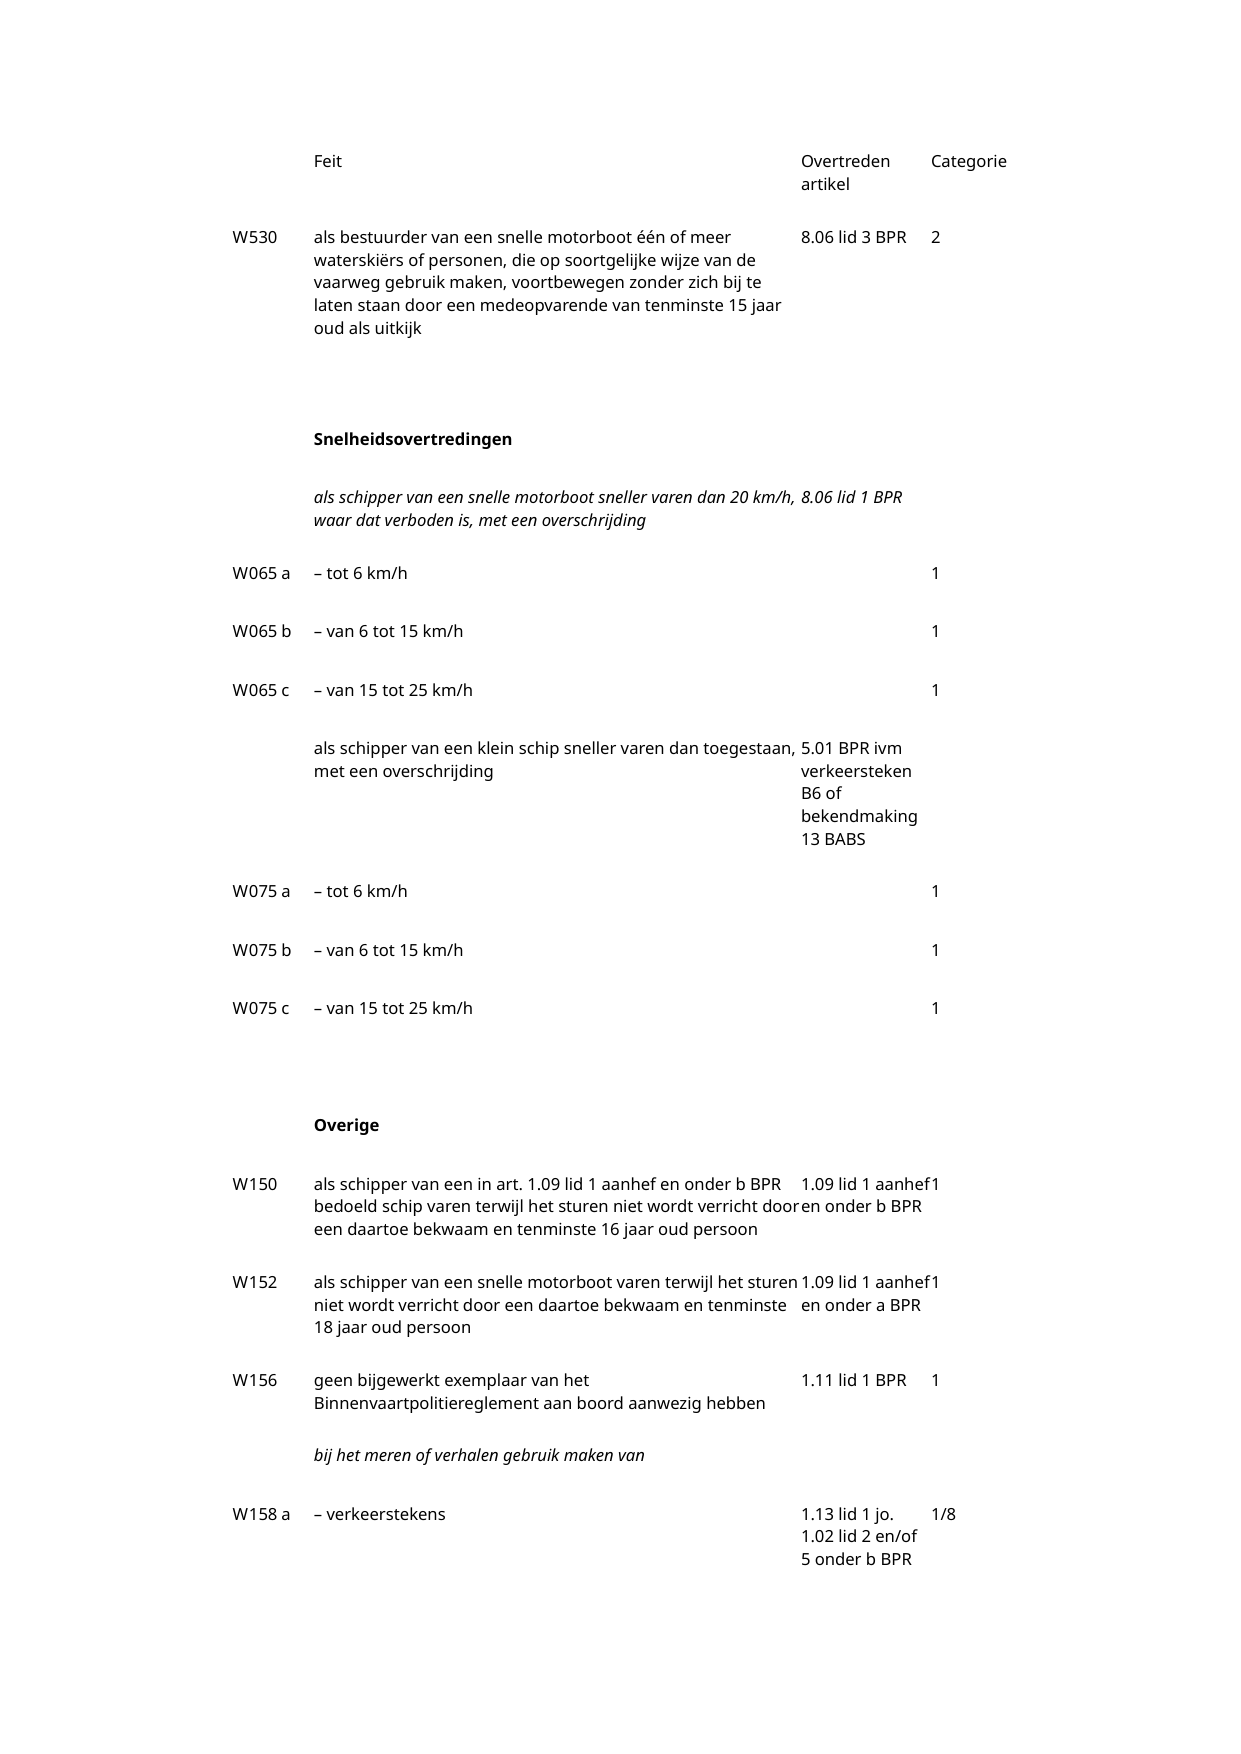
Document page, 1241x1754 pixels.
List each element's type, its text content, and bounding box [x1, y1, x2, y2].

table_cell 1.09 lid 1 aanhef en onder b BPR [801, 1172, 931, 1270]
table_cell [314, 369, 801, 427]
table_cell 075 [249, 939, 281, 997]
table_cell 1 [931, 561, 1053, 620]
table_cell W [233, 561, 249, 620]
table_cell – van 15 tot 25 km/h [314, 678, 801, 737]
table_cell – verkeerstekens [314, 1503, 801, 1601]
table_cell [931, 737, 1053, 880]
table_cell 1 [931, 1270, 1053, 1368]
table_cell 065 [249, 678, 281, 737]
table_cell 065 [249, 561, 281, 620]
table_cell 8.06 lid 1 BPR [801, 486, 931, 561]
table_cell 1 [931, 939, 1053, 997]
table_cell bij het meren of verhalen gebruik maken van [314, 1444, 801, 1502]
table_cell W [233, 1369, 249, 1444]
table_cell [801, 1114, 931, 1172]
table_cell [249, 1055, 281, 1114]
table_cell [281, 428, 314, 486]
table_cell [249, 1444, 281, 1502]
table_cell [233, 428, 249, 486]
table_cell 065 [249, 620, 281, 678]
table_cell [801, 997, 931, 1055]
table_cell 1 [931, 997, 1053, 1055]
table_cell W [233, 939, 249, 997]
table_cell [281, 1444, 314, 1502]
table_cell 1 [931, 1172, 1053, 1270]
table_cell 2 [931, 225, 1053, 369]
table_cell [233, 737, 249, 880]
table_cell als schipper van een in art. 1.09 lid 1 aanhef en onder b BPR bedoeld schip varen terwijl het sturen niet wordt verricht door een daartoe bekwaam en tenminste 16 jaar oud persoon [314, 1172, 801, 1270]
table_cell [931, 486, 1053, 561]
table_cell [281, 1055, 314, 1114]
table_cell b [281, 939, 314, 997]
table_header [281, 150, 314, 225]
table_cell [281, 1270, 314, 1368]
table_cell [801, 561, 931, 620]
table_cell – tot 6 km/h [314, 561, 801, 620]
table_cell [281, 1114, 314, 1172]
table_cell – tot 6 km/h [314, 880, 801, 938]
table_cell als bestuurder van een snelle motorboot één of meer waterskiërs of personen, die op soortgelijke wijze van de vaarweg gebruik maken, voortbewegen zonder zich bij te laten staan door een medeopvarende van tenminste 15 jaar oud als uitkijk [314, 225, 801, 369]
table_cell [314, 1055, 801, 1114]
table_cell – van 15 tot 25 km/h [314, 997, 801, 1055]
table_cell [281, 225, 314, 369]
table_cell [281, 486, 314, 561]
table_cell W [233, 1270, 249, 1368]
table_cell – van 6 tot 15 km/h [314, 939, 801, 997]
table_cell – van 6 tot 15 km/h [314, 620, 801, 678]
table_cell [801, 939, 931, 997]
table_cell 075 [249, 880, 281, 938]
table_cell [931, 1114, 1053, 1172]
table_cell a [281, 561, 314, 620]
table_cell 5.01 BPR ivm verkeersteken B6 of bekendmaking 13 BABS [801, 737, 931, 880]
table_cell [249, 486, 281, 561]
table_cell [281, 1369, 314, 1444]
table_cell als schipper van een snelle motorboot varen terwijl het sturen niet wordt verricht door een daartoe bekwaam en tenminste 18 jaar oud persoon [314, 1270, 801, 1368]
table_cell Snelheidsovertredingen [314, 428, 801, 486]
table_header [233, 150, 249, 225]
table_cell a [281, 1503, 314, 1601]
table_cell 150 [249, 1172, 281, 1270]
table_cell [801, 620, 931, 678]
table_cell 530 [249, 225, 281, 369]
table_cell [801, 880, 931, 938]
table_cell 152 [249, 1270, 281, 1368]
table_cell [233, 1444, 249, 1502]
table_cell 1.13 lid 1 jo. 1.02 lid 2 en/of 5 onder b BPR [801, 1503, 931, 1601]
table_cell [249, 737, 281, 880]
table_cell 156 [249, 1369, 281, 1444]
table_header Feit [314, 150, 801, 225]
table_cell 1 [931, 1369, 1053, 1444]
table_cell [249, 369, 281, 427]
table_cell 1.09 lid 1 aanhef en onder a BPR [801, 1270, 931, 1368]
table_cell 8.06 lid 3 BPR [801, 225, 931, 369]
table_cell [281, 1172, 314, 1270]
table_cell c [281, 997, 314, 1055]
table_cell a [281, 880, 314, 938]
table_cell [931, 1444, 1053, 1502]
table_cell [931, 428, 1053, 486]
table_cell geen bijgewerkt exemplaar van het Binnenvaartpolitiereglement aan boord aanwezig hebben [314, 1369, 801, 1444]
table_cell [801, 369, 931, 427]
table_cell [801, 428, 931, 486]
table_cell [931, 1055, 1053, 1114]
table_cell [281, 369, 314, 427]
table_cell 1.11 lid 1 BPR [801, 1369, 931, 1444]
table_cell 075 [249, 997, 281, 1055]
table_cell c [281, 678, 314, 737]
table_cell W [233, 225, 249, 369]
table_cell W [233, 620, 249, 678]
table_header Categorie [931, 150, 1053, 225]
table_cell [249, 428, 281, 486]
table_cell [233, 1055, 249, 1114]
table_cell [801, 678, 931, 737]
table_cell W [233, 1503, 249, 1601]
table_cell [281, 737, 314, 880]
table_cell als schipper van een snelle motorboot sneller varen dan 20 km/h, waar dat verboden is, met een overschrijding [314, 486, 801, 561]
table_cell [249, 1114, 281, 1172]
table_cell 1/8 [931, 1503, 1053, 1601]
table_cell [233, 486, 249, 561]
table_cell W [233, 1172, 249, 1270]
table_cell 1 [931, 678, 1053, 737]
table_cell 1 [931, 880, 1053, 938]
table_cell [233, 369, 249, 427]
table_cell Overige [314, 1114, 801, 1172]
table_header Overtreden artikel [801, 150, 931, 225]
table_cell [801, 1055, 931, 1114]
table_cell 1 [931, 620, 1053, 678]
table_cell [801, 1444, 931, 1502]
table_cell W [233, 997, 249, 1055]
table_cell [233, 1114, 249, 1172]
table_cell W [233, 880, 249, 938]
table_cell W [233, 678, 249, 737]
table_header [249, 150, 281, 225]
table_cell als schipper van een klein schip sneller varen dan toegestaan, met een overschrijding [314, 737, 801, 880]
table_cell 158 [249, 1503, 281, 1601]
table_cell b [281, 620, 314, 678]
table_cell [931, 369, 1053, 427]
